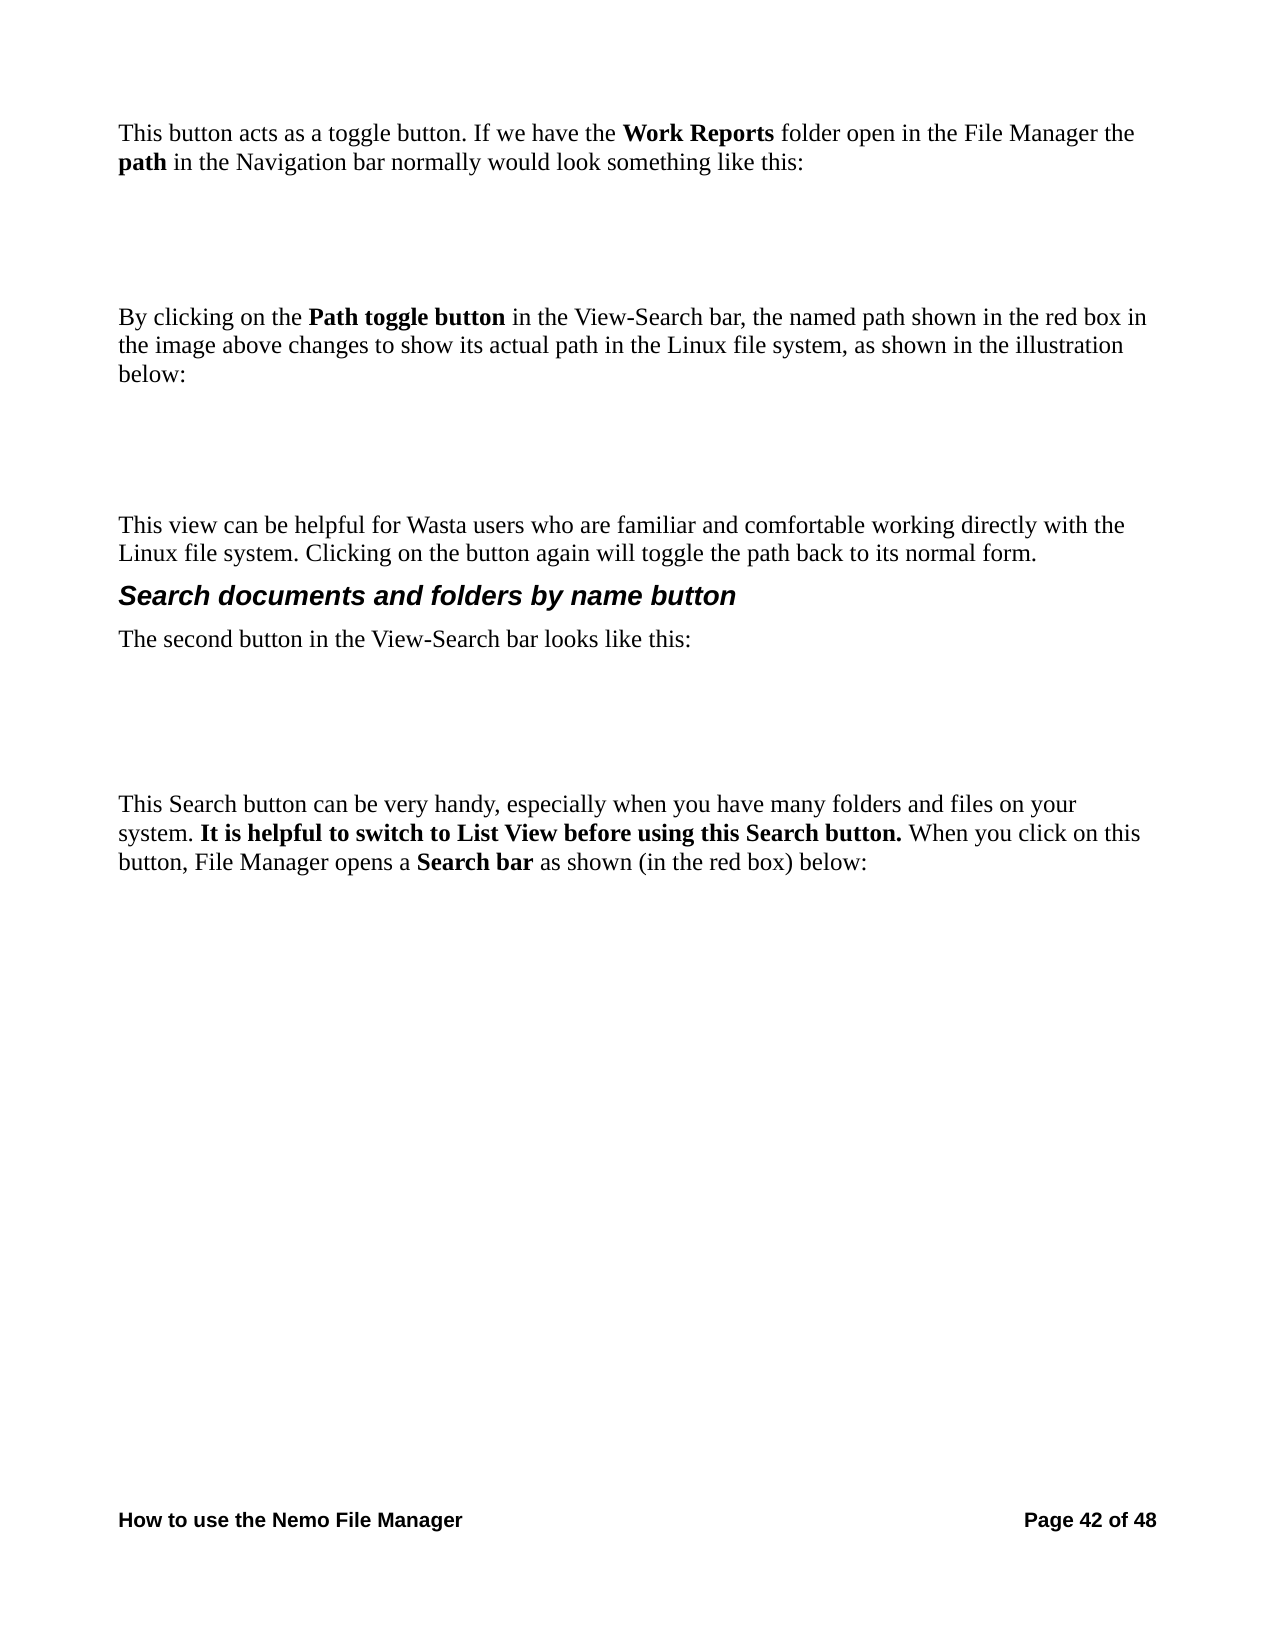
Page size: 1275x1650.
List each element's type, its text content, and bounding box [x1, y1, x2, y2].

text The second button in the View-Search bar looks like this: [118, 624, 1157, 653]
text This view can be helpful for Wasta users who are familiar and comfortable working directly with the Linux file system. Clicking on the button again will toggle the path back to its normal form. [118, 510, 1157, 567]
text This button acts as a toggle button. If we have the Work Reports folder open in the File Manager the path in the Navigation bar normally would look something like this: [118, 118, 1157, 176]
subtitle Search documents and folders by name button [118, 580, 1157, 612]
text By clicking on the Path toggle button in the View-Search bar, the named path shown in the red box in the image above changes to show its actual path in the Linux file system, as shown in the illustration below: [118, 302, 1157, 388]
text This Search button can be very handy, especially when you have many folders and files on your system. It is helpful to switch to List View before using this Search button. When you click on this button, File Manager opens a Search bar as shown (in the red box) below: [118, 789, 1157, 876]
